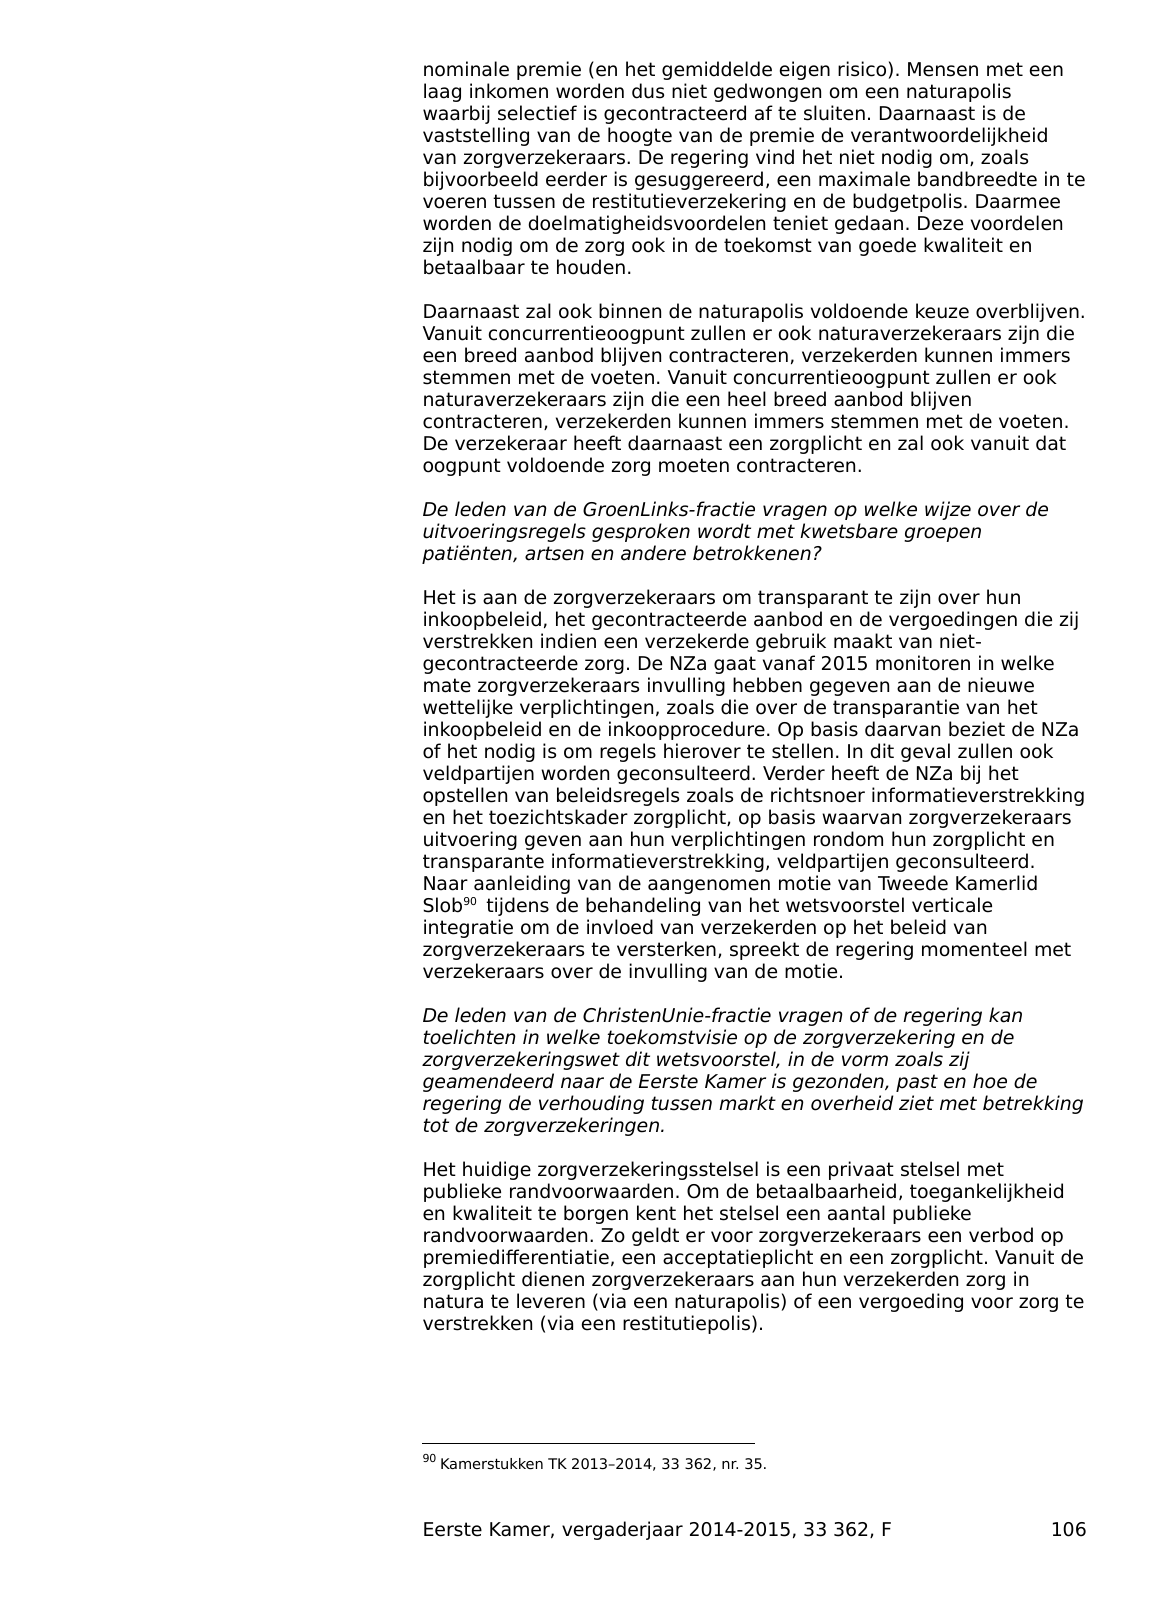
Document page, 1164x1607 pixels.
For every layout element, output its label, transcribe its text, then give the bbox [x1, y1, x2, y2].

text De leden van de ChristenUnie-fractie vragen of de regering kan toelichten in welke toekomstvisie op de zorgverzekering en de zorgverzekeringswet dit wetsvoorstel, in de vorm zoals zij geamendeerd naar de Eerste Kamer is gezonden, past en hoe de regering de verhouding tussen markt en overheid ziet met betrekking tot de zorgverzekeringen. [422, 1005, 1087, 1137]
text Het is aan de zorgverzekeraars om transparant te zijn over hun inkoopbeleid, het gecontracteerde aanbod en de vergoedingen die zij verstrekken indien een verzekerde gebruik maakt van niet-gecontracteerde zorg. De NZa gaat vanaf 2015 monitoren in welke mate zorgverzekeraars invulling hebben gegeven aan de nieuwe wettelijke verplichtingen, zoals die over de transparantie van het inkoopbeleid en de inkoopprocedure. Op basis daarvan beziet de NZa of het nodig is om regels hierover te stellen. In dit geval zullen ook veldpartijen worden geconsulteerd. Verder heeft de NZa bij het opstellen van beleidsregels zoals de richtsnoer informatieverstrekking en het toezichtskader zorgplicht, op basis waarvan zorgverzekeraars uitvoering geven aan hun verplichtingen rondom hun zorgplicht en transparante informatieverstrekking, veldpartijen geconsulteerd. [422, 587, 1087, 873]
text nominale premie (en het gemiddelde eigen risico). Mensen met een laag inkomen worden dus niet gedwongen om een naturapolis waarbij selectief is gecontracteerd af te sluiten. Daarnaast is de vaststelling van de hoogte van de premie de verantwoordelijkheid van zorgverzekeraars. De regering vind het niet nodig om, zoals bijvoorbeeld eerder is gesuggereerd, een maximale bandbreedte in te voeren tussen de restitutieverzekering en de budgetpolis. Daarmee worden de doelmatigheidsvoordelen teniet gedaan. Deze voordelen zijn nodig om de zorg ook in de toekomst van goede kwaliteit en betaalbaar te houden. [422, 59, 1087, 279]
text Daarnaast zal ook binnen de naturapolis voldoende keuze overblijven. Vanuit concurrentieoogpunt zullen er ook naturaverzekeraars zijn die een breed aanbod blijven contracteren, verzekerden kunnen immers stemmen met de voeten. Vanuit concurrentieoogpunt zullen er ook naturaverzekeraars zijn die een heel breed aanbod blijven contracteren, verzekerden kunnen immers stemmen met de voeten. De verzekeraar heeft daarnaast een zorgplicht en zal ook vanuit dat oogpunt voldoende zorg moeten contracteren. [422, 301, 1087, 477]
text Het huidige zorgverzekeringsstelsel is een privaat stelsel met publieke randvoorwaarden. Om de betaalbaarheid, toegankelijkheid en kwaliteit te borgen kent het stelsel een aantal publieke randvoorwaarden. Zo geldt er voor zorgverzekeraars een verbod op premiedifferentiatie, een acceptatieplicht en een zorgplicht. Vanuit de zorgplicht dienen zorgverzekeraars aan hun verzekerden zorg in natura te leveren (via een naturapolis) of een vergoeding voor zorg te verstrekken (via een restitutiepolis). [422, 1159, 1087, 1335]
text Kamerstukken TK 2013–2014, 33 362, nr. 35. [422, 1452, 1087, 1474]
text Naar aanleiding van de aangenomen motie van Tweede Kamerlid Slob tijdens de behandeling van het wetsvoorstel verticale integratie om de invloed van verzekerden op het beleid van zorgverzekeraars te versterken, spreekt de regering momenteel met verzekeraars over de invulling van de motie. [422, 873, 1087, 983]
text De leden van de GroenLinks-fractie vragen op welke wijze over de uitvoeringsregels gesproken wordt met kwetsbare groepen patiënten, artsen en andere betrokkenen? [422, 499, 1087, 565]
